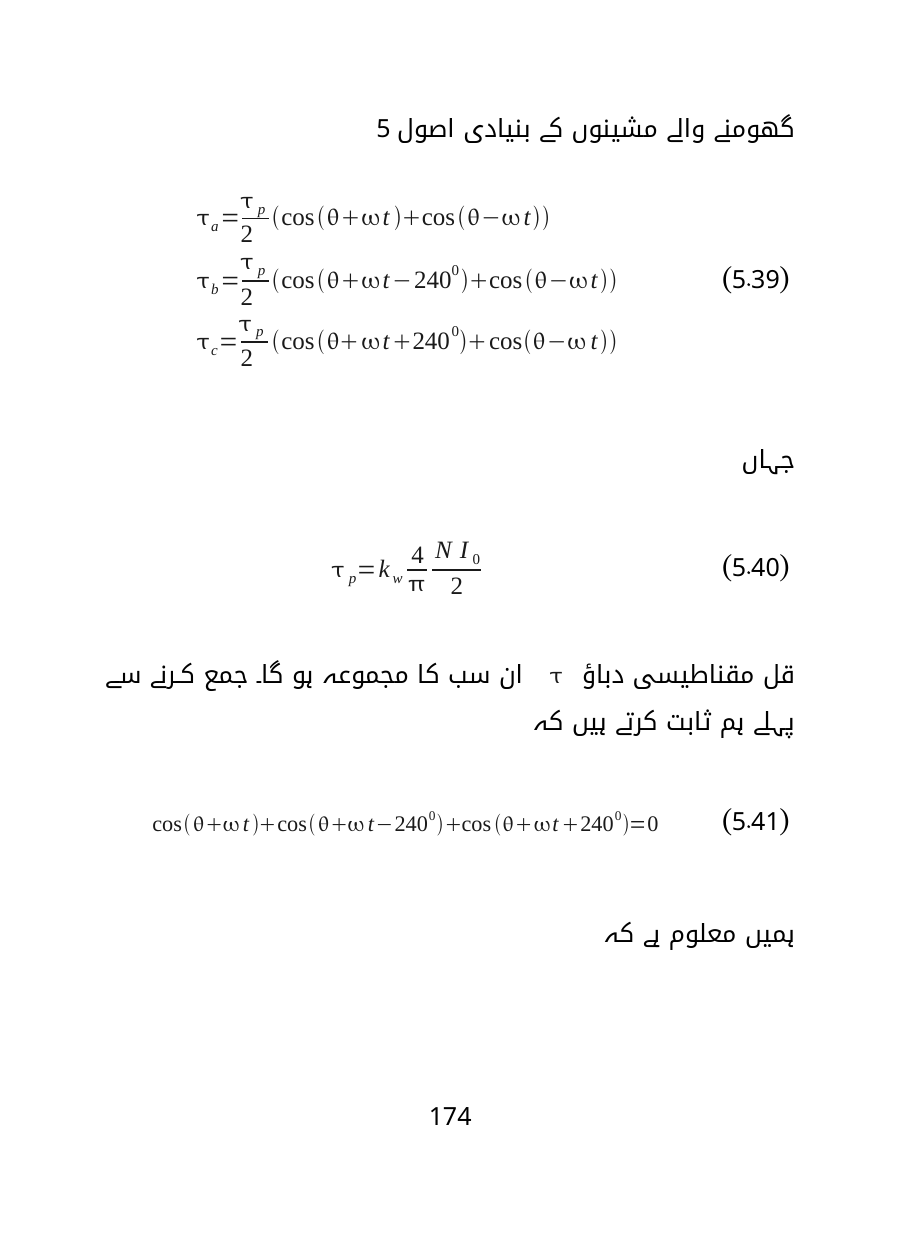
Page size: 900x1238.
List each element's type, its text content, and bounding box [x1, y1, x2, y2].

text جہاں [105, 437, 795, 484]
text قل مقناطیسی دباؤ ان سب کا مجموعہ ہو گا۔ جمع کرنے سے پہلے ہم ثابت کرتے ہیں کہ [105, 651, 795, 746]
table_header (5.41) [697, 793, 795, 864]
table_header [105, 183, 700, 390]
table_header (5.40) [700, 531, 795, 617]
table_header [105, 793, 697, 864]
table_header (5.39) [700, 183, 795, 390]
table_header [105, 531, 700, 617]
text ہمیں معلوم ہے کہ [105, 911, 795, 958]
